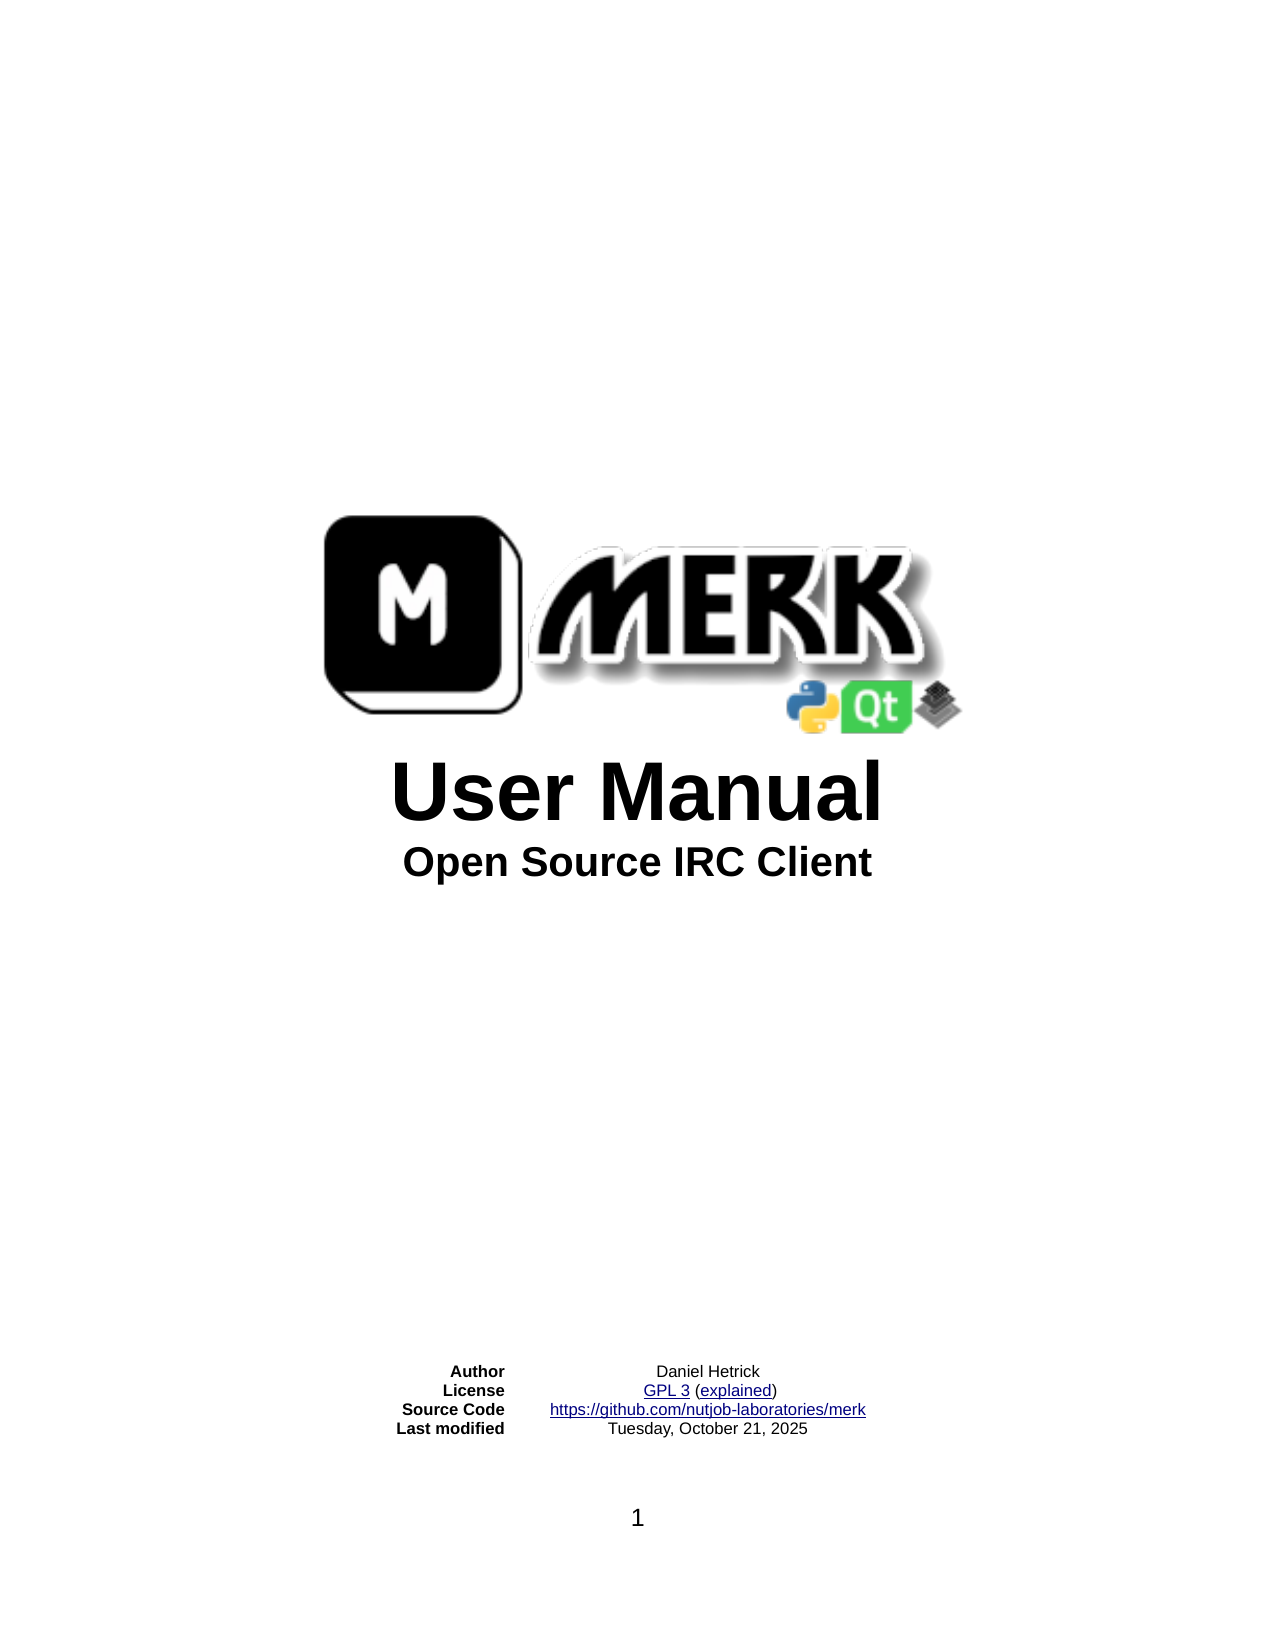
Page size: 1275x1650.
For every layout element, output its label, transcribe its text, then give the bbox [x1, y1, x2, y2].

table_header Author [378, 1362, 518, 1381]
table_cell GPL 3 (explained) [519, 1381, 897, 1400]
table_cell Last modified [378, 1419, 518, 1438]
table_cell https://github.com/nutjob-laboratories/merk [519, 1400, 897, 1419]
picture [304, 491, 971, 742]
text User Manual [118, 742, 1157, 838]
text Open Source IRC Client [118, 838, 1157, 886]
table_cell License [378, 1381, 518, 1400]
table_cell Source Code [378, 1400, 518, 1419]
table_header Daniel Hetrick [519, 1362, 897, 1381]
table_cell Tuesday, October 21, 2025 [519, 1419, 897, 1438]
